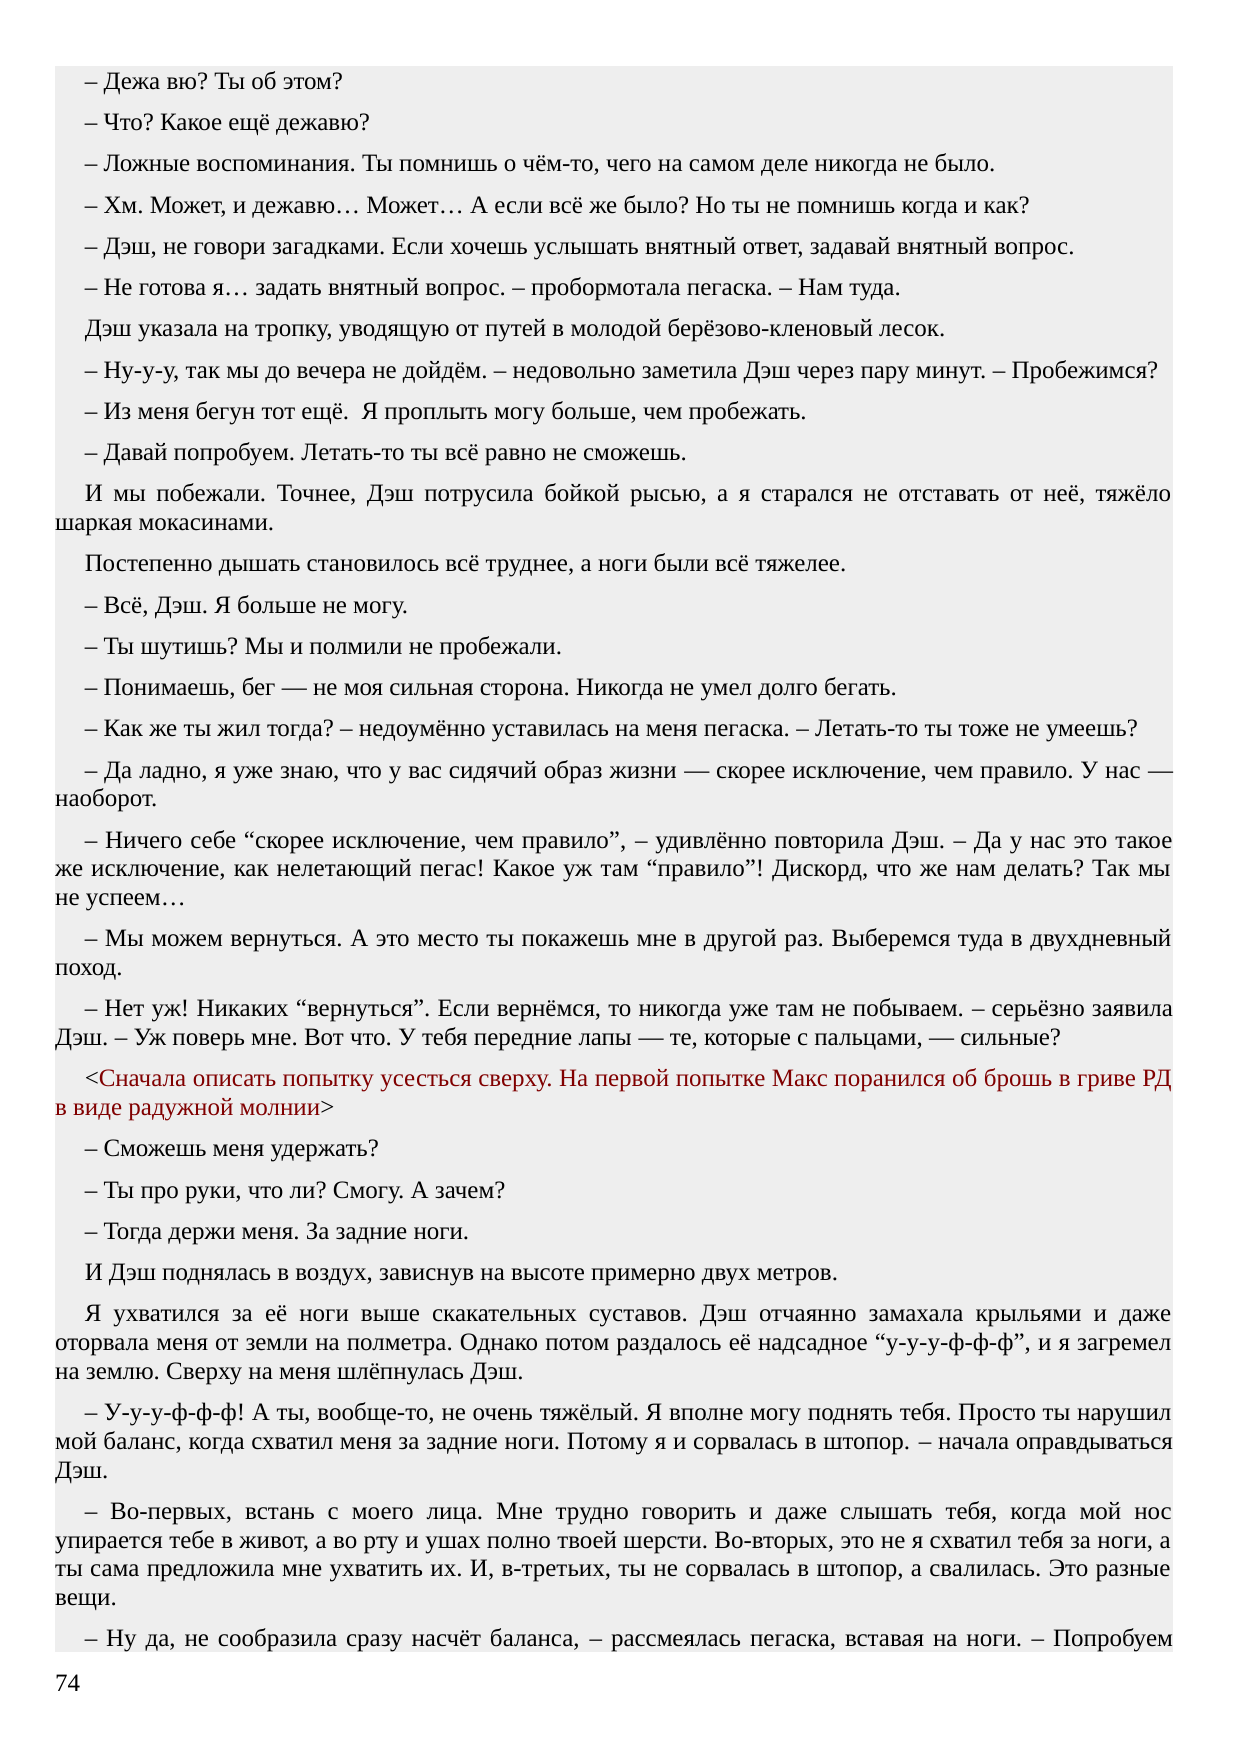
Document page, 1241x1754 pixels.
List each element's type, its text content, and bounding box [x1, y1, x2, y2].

text Дэш указала на тропку, уводящую от путей в молодой берёзово-кленовый лесок. [55, 313, 1173, 342]
text – Всё, Дэш. Я больше не могу. [55, 590, 1173, 618]
text Постепенно дышать становилось всё труднее, а ноги были всё тяжелее. [55, 548, 1173, 577]
text <Cначала описать попытку усесться сверху. На первой попытке Макс поранился об брошь в гриве РД в виде радужной молнии> [55, 1063, 1173, 1121]
text – Во-первых, встань с моего лица. Мне трудно говорить и даже слышать тебя, когда мой нос упирается тебе в живот, а во рту и ушах полно твоей шерсти. Во-вторых, это не я схватил тебя за ноги, а ты сама предложила мне ухватить их. И, в-третьих, ты не сорвалась в штопор, а свалилась. Это разные вещи. [55, 1496, 1173, 1611]
text – Понимаешь, бег — не моя сильная сторона. Никогда не умел долго бегать. [55, 672, 1173, 701]
text – Сможешь меня удержать? [55, 1133, 1173, 1162]
text – Дэш, не говори загадками. Если хочешь услышать внятный ответ, задавай внятный вопрос. [55, 231, 1173, 260]
text – Хм. Может, и дежавю… Может… А если всё же было? Но ты не помнишь когда и как? [55, 190, 1173, 218]
text – Давай попробуем. Летать-то ты всё равно не сможешь. [55, 437, 1173, 466]
text И Дэш поднялась в воздух, зависнув на высоте примерно двух метров. [55, 1257, 1173, 1286]
text – Да ладно, я уже знаю, что у вас сидячий образ жизни — скорее исключение, чем правило. У нас — наоборот. [55, 755, 1173, 812]
text – У-у-у-ф-ф-ф! А ты, вообще-то, не очень тяжёлый. Я вполне могу поднять тебя. Просто ты нарушил мой баланс, когда схватил меня за задние ноги. Потому я и сорвалась в штопор. – начала оправдываться Дэш. [55, 1397, 1173, 1483]
text – Как же ты жил тогда? – недоумённо уставилась на меня пегаска. – Летать-то ты тоже не умеешь? [55, 713, 1173, 742]
text – Что? Какое ещё дежавю? [55, 107, 1173, 136]
text – Ложные воспоминания. Ты помнишь о чём-то, чего на самом деле никогда не было. [55, 148, 1173, 177]
text – Дежа вю? Ты об этом? [55, 66, 1173, 95]
text Я ухватился за её ноги выше скакательных суставов. Дэш отчаянно замахала крыльями и даже оторвала меня от земли на полметра. Однако потом раздалось её надсадное “у-у-у-ф-ф-ф”, и я загремел на землю. Сверху на меня шлёпнулась Дэш. [55, 1298, 1173, 1385]
text – Не готова я… задать внятный вопрос. – пробормотала пегаска. – Нам туда. [55, 272, 1173, 301]
text – Из меня бегун тот ещё. Я проплыть могу больше, чем пробежать. [55, 396, 1173, 425]
text – Ну да, не сообразила сразу насчёт баланса, – рассмеялась пегаска, вставая на ноги. – Попробуем [55, 1623, 1173, 1652]
text – Ты про руки, что ли? Смогу. А зачем? [55, 1175, 1173, 1203]
text – Ну-у-у, так мы до вечера не дойдём. – недовольно заметила Дэш через пару минут. – Пробежимся? [55, 355, 1173, 383]
text И мы побежали. Точнее, Дэш потрусила бойкой рысью, а я старался не отставать от неё, тяжёло шаркая мокасинами. [55, 478, 1173, 536]
text – Ты шутишь? Мы и полмили не пробежали. [55, 631, 1173, 660]
text – Ничего себе “скорее исключение, чем правило”, – удивлённо повторила Дэш. – Да у нас это такое же исключение, как нелетающий пегас! Какое уж там “правило”! Дискорд, что же нам делать? Так мы не успеем… [55, 825, 1173, 911]
text – Мы можем вернуться. А это место ты покажешь мне в другой раз. Выберемся туда в двухдневный поход. [55, 923, 1173, 981]
text – Нет уж! Никаких “вернуться”. Если вернёмся, то никогда уже там не побываем. – серьёзно заявила Дэш. – Уж поверь мне. Вот что. У тебя передние лапы — те, которые с пальцами, — сильные? [55, 993, 1173, 1051]
text – Тогда держи меня. За задние ноги. [55, 1216, 1173, 1245]
